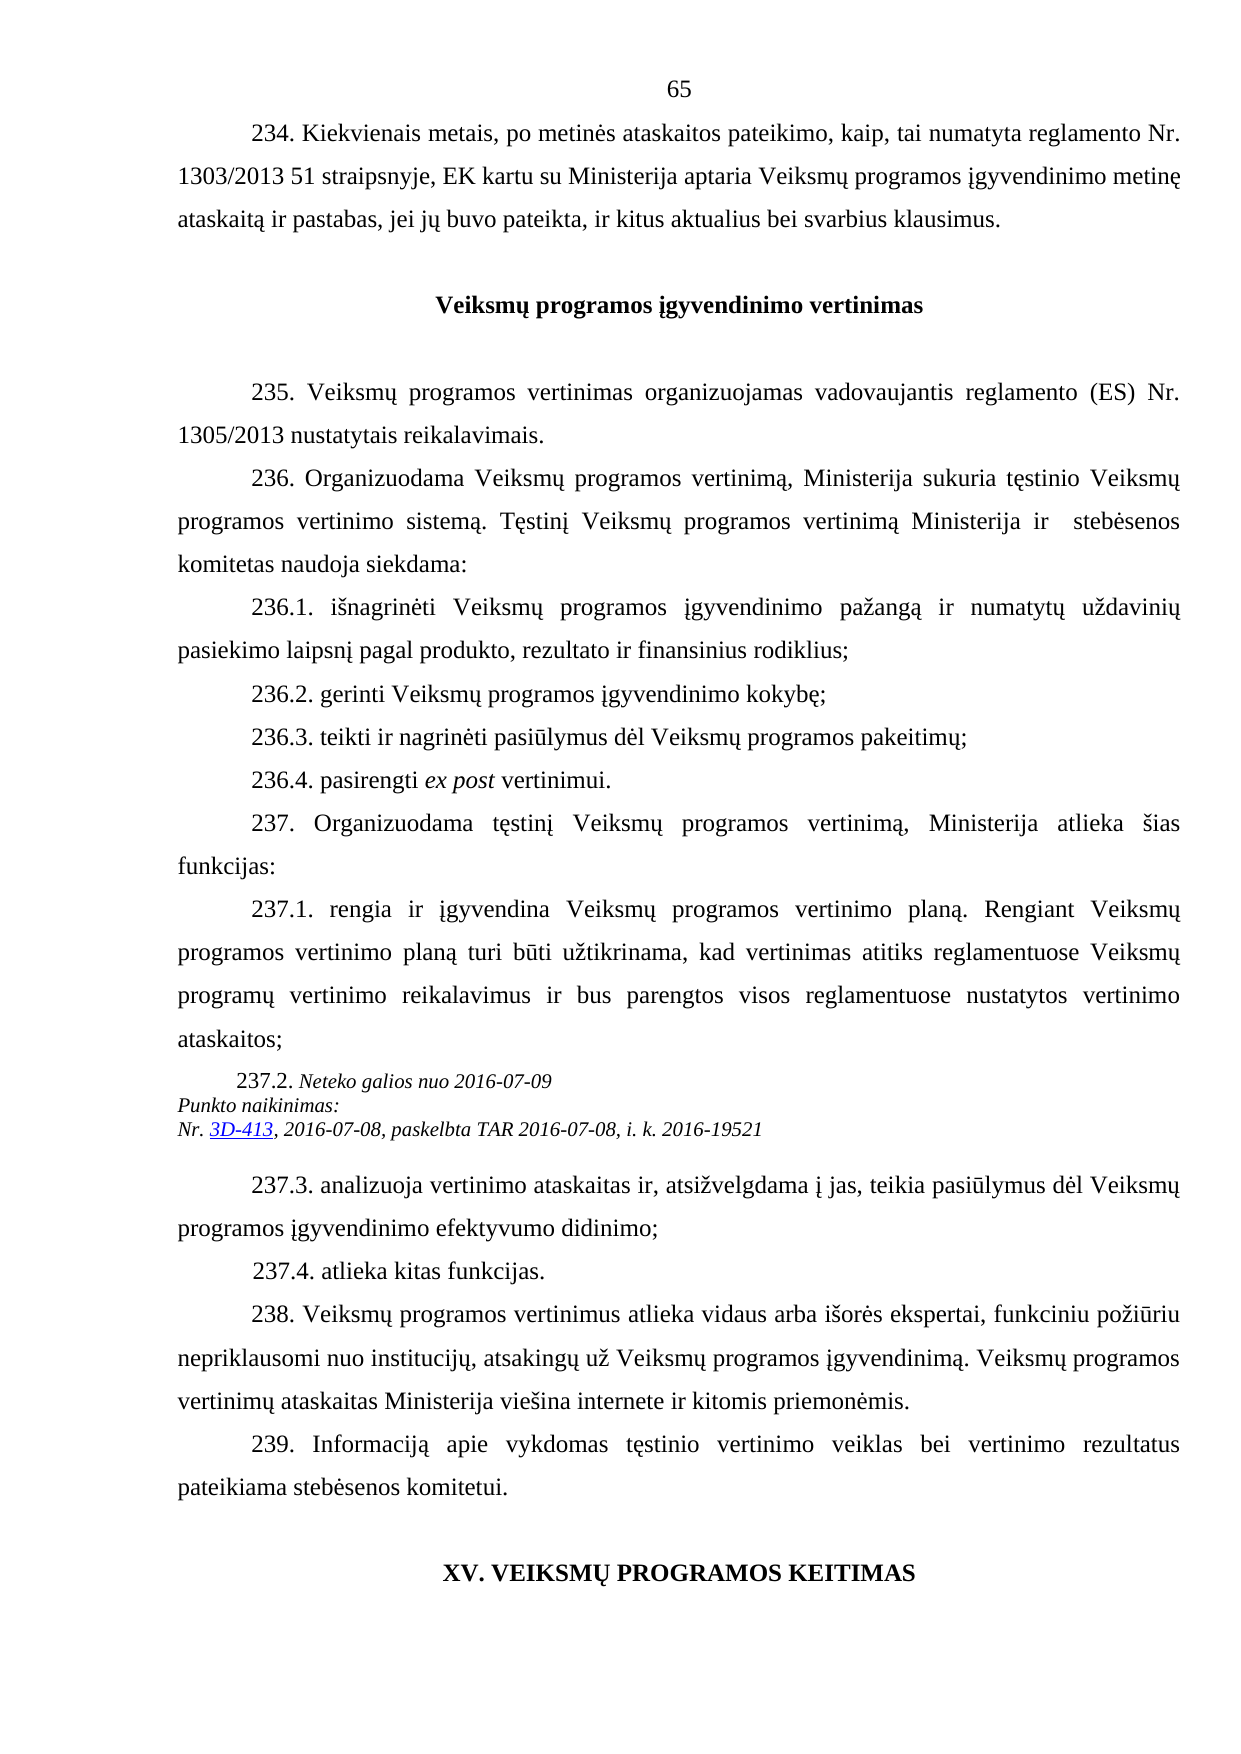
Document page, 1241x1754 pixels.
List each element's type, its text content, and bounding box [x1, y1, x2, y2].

text 236.1. išnagrinėti Veiksmų programos įgyvendinimo pažangą ir numatytų uždavinių pasiekimo laipsnį pagal produkto, rezultato ir finansinius rodiklius; [177, 592, 1181, 664]
text 238. Veiksmų programos vertinimus atlieka vidaus arba išorės ekspertai, funkciniu požiūriu nepriklausomi nuo institucijų, atsakingų už Veiksmų programos įgyvendinimą. Veiksmų programos vertinimų ataskaitas Ministerija viešina internete ir kitomis priemonėmis. [177, 1299, 1181, 1414]
text 237.4. atlieka kitas funkcijas. [177, 1256, 1181, 1285]
text XV. VEIKSMŲ PROGRAMOS KEITIMAS [177, 1558, 1181, 1587]
text Veiksmų programos įgyvendinimo vertinimas [177, 291, 1181, 319]
text Nr. 3D-413, 2016-07-08, paskelbta TAR 2016-07-08, i. k. 2016-19521 [177, 1117, 1181, 1141]
text 235. Veiksmų programos vertinimas organizuojamas vadovaujantis reglamento (ES) Nr. 1305/2013 nustatytais reikalavimais. [177, 377, 1181, 449]
text 239. Informaciją apie vykdomas tęstinio vertinimo veiklas bei vertinimo rezultatus pateikiama stebėsenos komitetui. [177, 1429, 1181, 1501]
text Punkto naikinimas: [177, 1093, 1181, 1117]
text 234. Kiekvienais metais, po metinės ataskaitos pateikimo, kaip, tai numatyta reglamento Nr. 1303/2013 51 straipsnyje, EK kartu su Ministerija aptaria Veiksmų programos įgyvendinimo metinę ataskaitą ir pastabas, jei jų buvo pateikta, ir kitus aktualius bei svarbius klausimus. [177, 118, 1181, 233]
text 236. Organizuodama Veiksmų programos vertinimą, Ministerija sukuria tęstinio Veiksmų programos vertinimo sistemą. Tęstinį Veiksmų programos vertinimą Ministerija ir stebėsenos komitetas naudoja siekdama: [177, 463, 1181, 578]
text 236.3. teikti ir nagrinėti pasiūlymus dėl Veiksmų programos pakeitimų; [177, 722, 1181, 751]
text 237. Organizuodama tęstinį Veiksmų programos vertinimą, Ministerija atlieka šias funkcijas: [177, 808, 1181, 880]
text 236.2. gerinti Veiksmų programos įgyvendinimo kokybę; [177, 679, 1181, 707]
text 237.3. analizuoja vertinimo ataskaitas ir, atsižvelgdama į jas, teikia pasiūlymus dėl Veiksmų programos įgyvendinimo efektyvumo didinimo; [177, 1170, 1181, 1242]
text 237.2. Neteko galios nuo 2016-07-09 [177, 1067, 1181, 1093]
text 236.4. pasirengti ex post vertinimui. [177, 765, 1181, 794]
text 237.1. rengia ir įgyvendina Veiksmų programos vertinimo planą. Rengiant Veiksmų programos vertinimo planą turi būti užtikrinama, kad vertinimas atitiks reglamentuose Veiksmų programų vertinimo reikalavimus ir bus parengtos visos reglamentuose nustatytos vertinimo ataskaitos; [177, 894, 1181, 1052]
